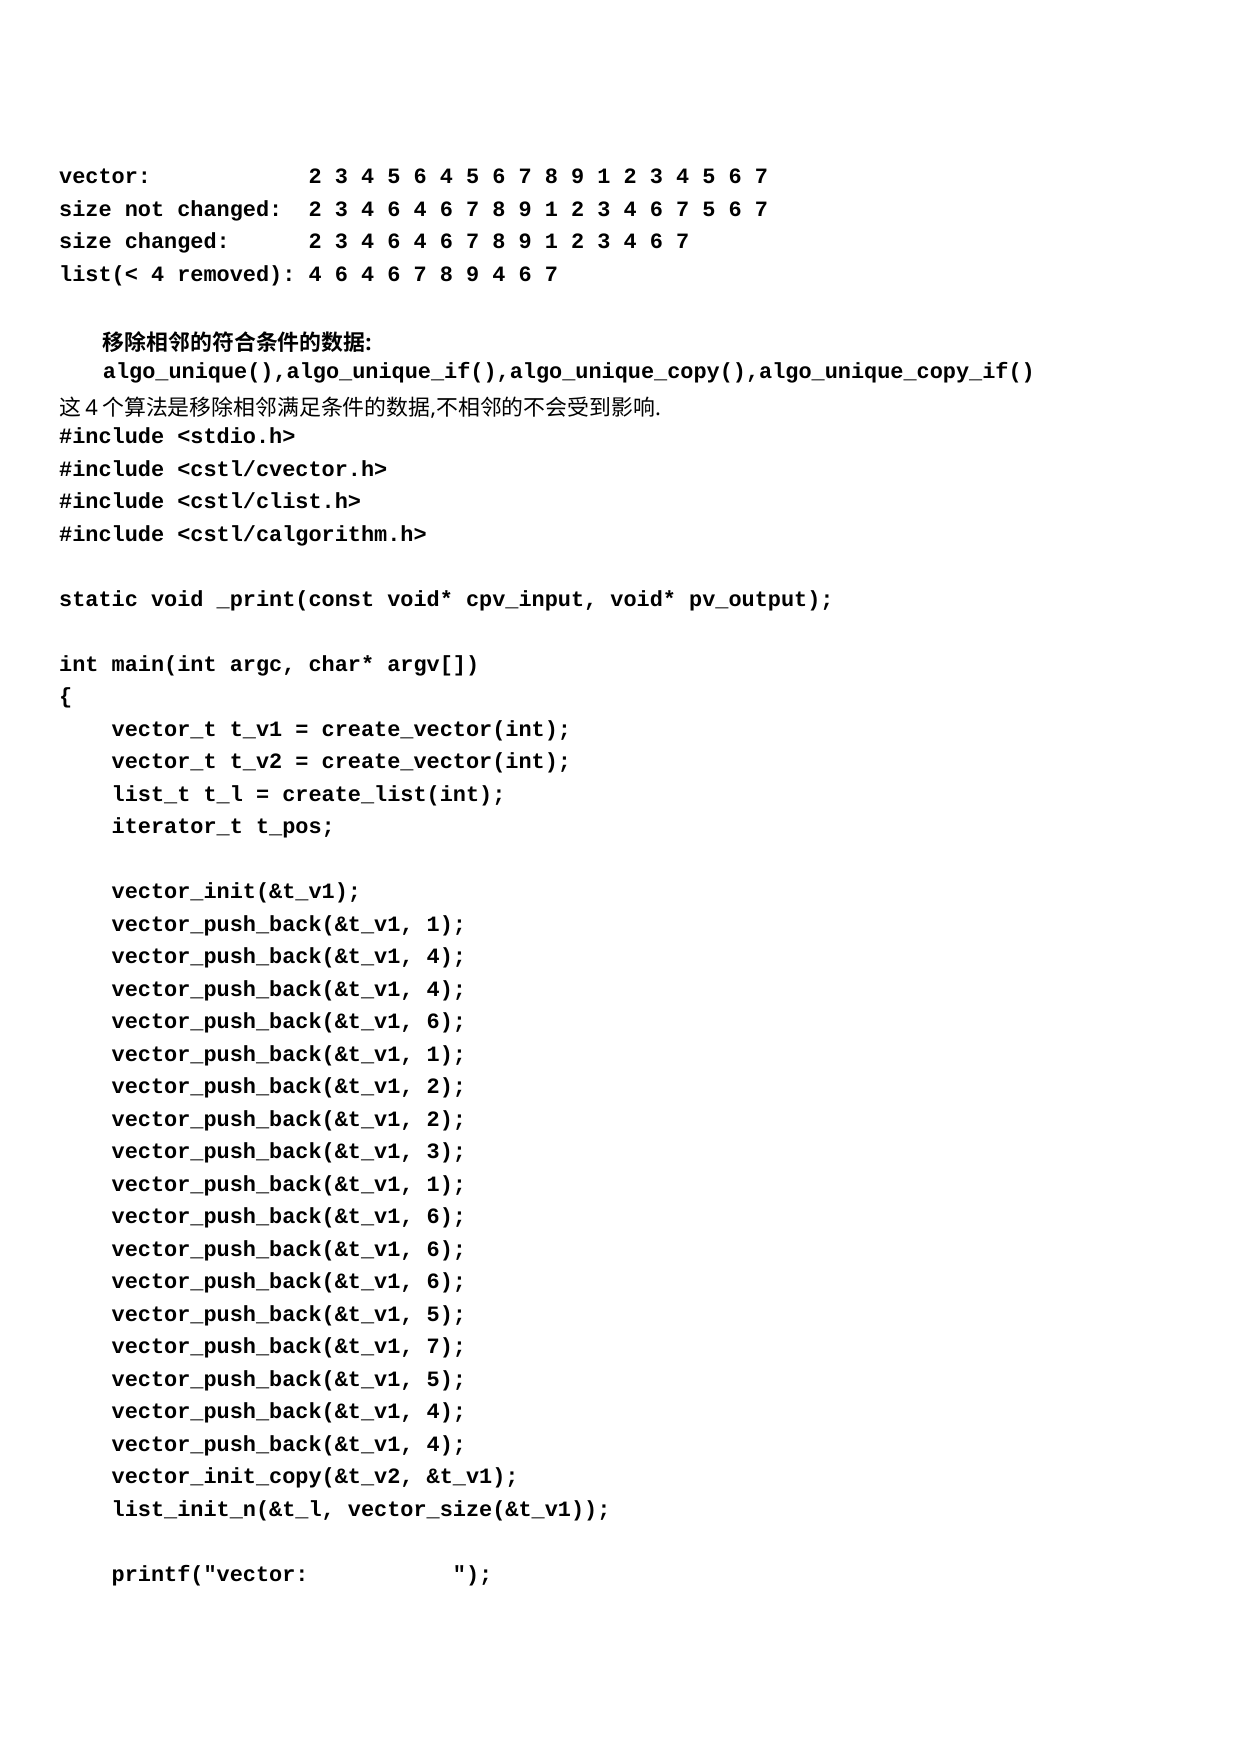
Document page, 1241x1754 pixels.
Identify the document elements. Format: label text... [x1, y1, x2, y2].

text vector_init(&t_v1); [59, 877, 1181, 909]
text #include <stdio.h> [59, 422, 1181, 454]
text vector_push_back(&t_v1, 2); [59, 1072, 1181, 1104]
text #include <cstl/calgorithm.h> [59, 519, 1181, 552]
text 这4个算法是移除相邻满足条件的数据,不相邻的不会受到影响. [59, 389, 1181, 422]
text vector_push_back(&t_v1, 1); [59, 1169, 1181, 1202]
text list(< 4 removed): 4 6 4 6 7 8 9 4 6 7 [59, 259, 1181, 292]
text vector_push_back(&t_v1, 1); [59, 1039, 1181, 1072]
text vector_push_back(&t_v1, 2); [59, 1104, 1181, 1137]
text vector_push_back(&t_v1, 6); [59, 1007, 1181, 1039]
text vector_push_back(&t_v1, 1); [59, 909, 1181, 942]
text list_t t_l = create_list(int); [59, 779, 1181, 812]
text vector_push_back(&t_v1, 4); [59, 942, 1181, 974]
text #include <cstl/cvector.h> [59, 454, 1181, 487]
text static void _print(const void* cpv_input, void* pv_output); [59, 584, 1181, 617]
text vector_push_back(&t_v1, 5); [59, 1299, 1181, 1332]
text { [59, 682, 1181, 714]
text #include <cstl/clist.h> [59, 487, 1181, 519]
text vector_init_copy(&t_v2, &t_v1); [59, 1462, 1181, 1494]
text int main(int argc, char* argv[]) [59, 649, 1181, 682]
text vector_push_back(&t_v1, 7); [59, 1332, 1181, 1364]
text vector_push_back(&t_v1, 3); [59, 1137, 1181, 1169]
text size not changed: 2 3 4 6 4 6 7 8 9 1 2 3 4 6 7 5 6 7 [59, 194, 1181, 227]
text iterator_t t_pos; [59, 812, 1181, 844]
text 移除相邻的符合条件的数据: [59, 324, 1181, 357]
text vector: 2 3 4 5 6 4 5 6 7 8 9 1 2 3 4 5 6 7 [59, 162, 1181, 194]
text vector_push_back(&t_v1, 4); [59, 1429, 1181, 1462]
text printf("vector: "); [59, 1559, 1181, 1592]
text size changed: 2 3 4 6 4 6 7 8 9 1 2 3 4 6 7 [59, 227, 1181, 259]
text list_init_n(&t_l, vector_size(&t_v1)); [59, 1494, 1181, 1527]
text vector_push_back(&t_v1, 4); [59, 1397, 1181, 1429]
text algo_unique(),algo_unique_if(),algo_unique_copy(),algo_unique_copy_if() [59, 357, 1181, 389]
text vector_t t_v2 = create_vector(int); [59, 747, 1181, 779]
text vector_push_back(&t_v1, 5); [59, 1364, 1181, 1397]
text vector_push_back(&t_v1, 6); [59, 1202, 1181, 1234]
text vector_push_back(&t_v1, 4); [59, 974, 1181, 1007]
text vector_push_back(&t_v1, 6); [59, 1234, 1181, 1267]
text vector_push_back(&t_v1, 6); [59, 1267, 1181, 1299]
text vector_t t_v1 = create_vector(int); [59, 714, 1181, 747]
